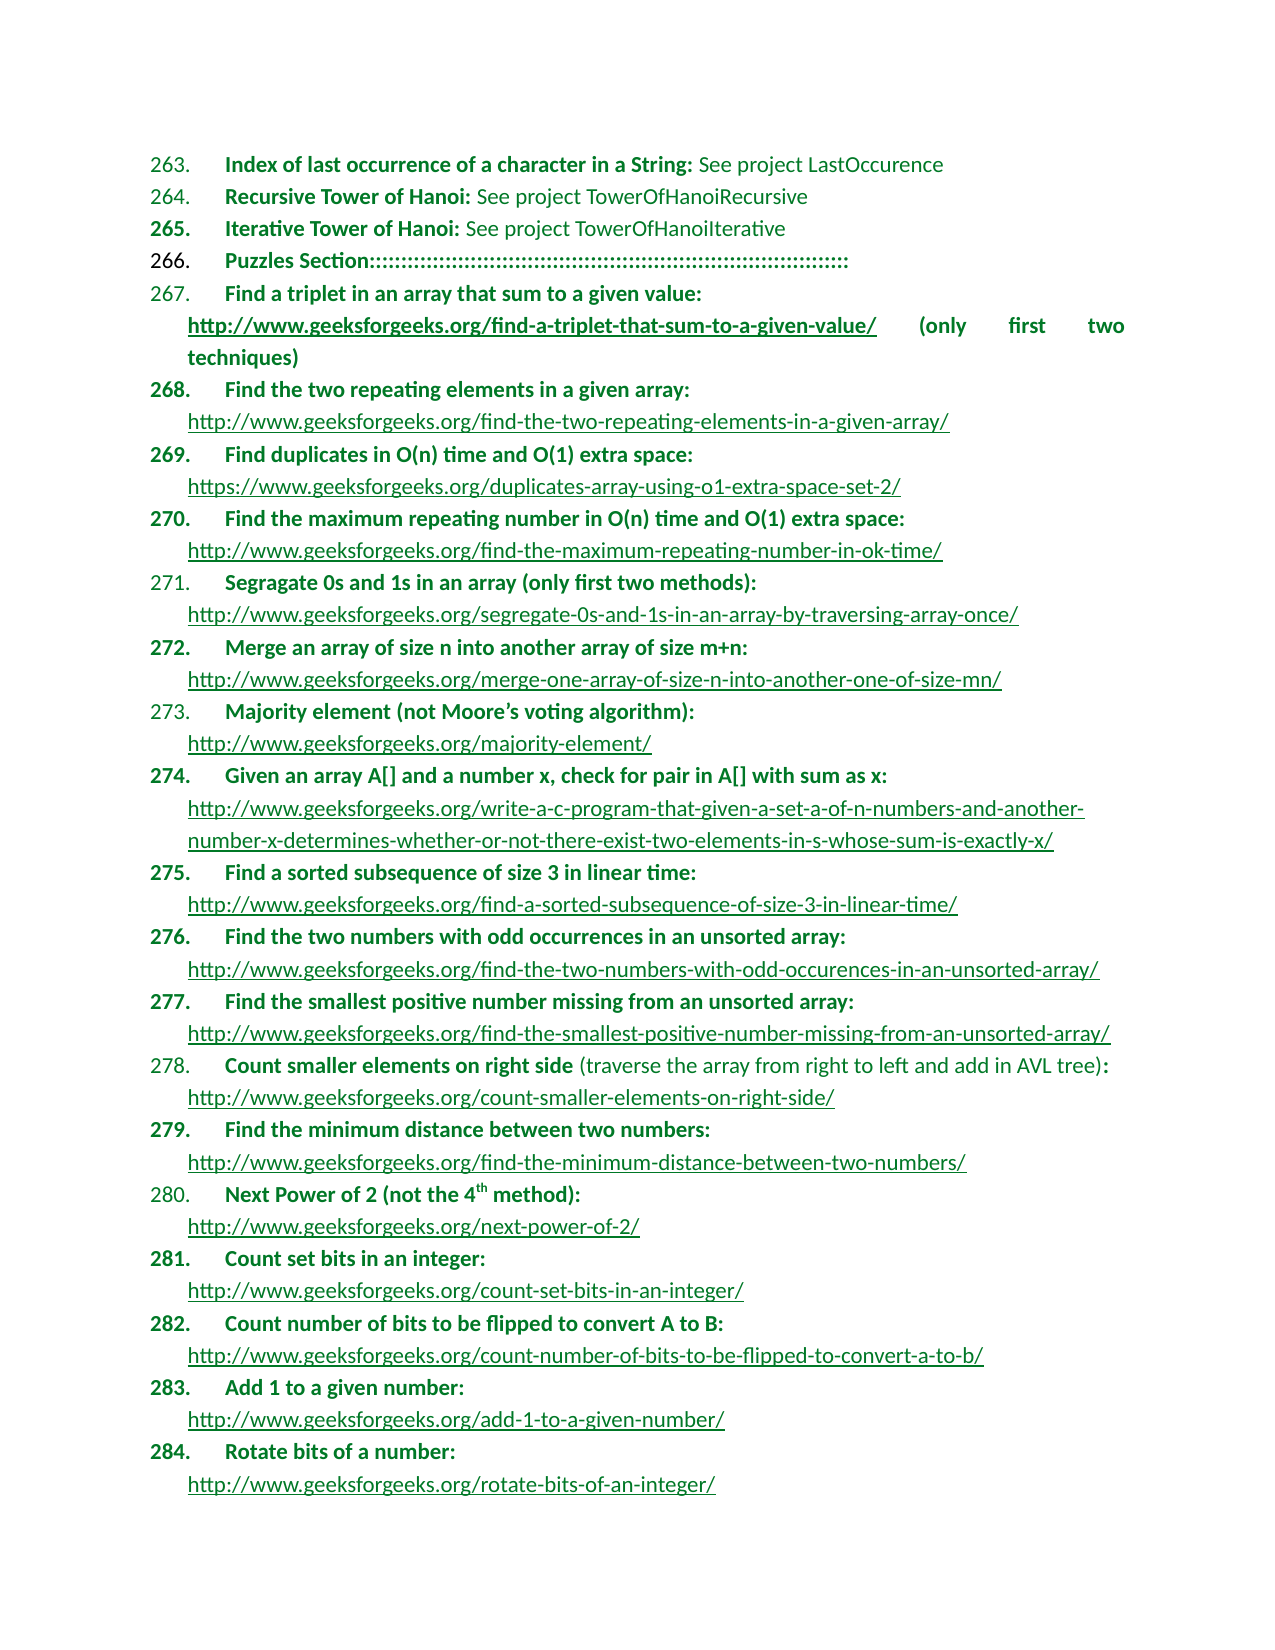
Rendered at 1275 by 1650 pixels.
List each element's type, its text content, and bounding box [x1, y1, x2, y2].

list Find a sorted subsequence of size 3 in linear time: [150, 858, 1125, 886]
list Count number of bits to be flipped to convert A to B: [150, 1309, 1125, 1337]
list Find the two repeating elements in a given array: [150, 375, 1125, 403]
list Find duplicates in O(n) time and O(1) extra space: [150, 440, 1125, 468]
list http://www.geeksforgeeks.org/count-number-of-bits-to-be-flipped-to-convert-a-to-b/ [150, 1341, 1125, 1369]
list Find the minimum distance between two numbers: [150, 1116, 1125, 1144]
list http://www.geeksforgeeks.org/count-smaller-elements-on-right-side/ [150, 1083, 1125, 1111]
list http://www.geeksforgeeks.org/majority-element/ [150, 729, 1125, 757]
list Find the maximum repeating number in O(n) time and O(1) extra space: [150, 504, 1125, 532]
list http://www.geeksforgeeks.org/find-the-two-numbers-with-odd-occurences-in-an-unsorted-array/ [150, 955, 1125, 983]
list Segragate 0s and 1s in an array (only first two methods): [150, 568, 1125, 596]
list http://www.geeksforgeeks.org/write-a-c-program-that-given-a-set-a-of-n-numbers-and-another-number-x-determines-whether-or-not-there-exist-two-elements-in-s-whose-sum-is-exactly-x/ [150, 794, 1125, 854]
list Iterative Tower of Hanoi: See project TowerOfHanoiIterative [150, 214, 1125, 242]
list Add 1 to a given number: [150, 1373, 1125, 1401]
list http://www.geeksforgeeks.org/find-the-two-repeating-elements-in-a-given-array/ [150, 407, 1125, 436]
list http://www.geeksforgeeks.org/next-power-of-2/ [150, 1212, 1125, 1240]
list http://www.geeksforgeeks.org/find-the-smallest-positive-number-missing-from-an-unsorted-array/ [150, 1019, 1125, 1047]
list Puzzles Section:::::::::::::::::::::::::::::::::::::::::::::::::::::::::::::::::::::::::::: [150, 247, 1125, 274]
list http://www.geeksforgeeks.org/count-set-bits-in-an-integer/ [150, 1277, 1125, 1304]
list Count set bits in an integer: [150, 1244, 1125, 1272]
list http://www.geeksforgeeks.org/find-the-maximum-repeating-number-in-ok-time/ [150, 536, 1125, 564]
list http://www.geeksforgeeks.org/add-1-to-a-given-number/ [150, 1405, 1125, 1433]
list Next Power of 2 (not the 4th method): [150, 1180, 1125, 1208]
list Rotate bits of a number: [150, 1437, 1125, 1466]
list http://www.geeksforgeeks.org/find-a-sorted-subsequence-of-size-3-in-linear-time/ [150, 890, 1125, 918]
list Majority element (not Moore’s voting algorithm): [150, 697, 1125, 725]
list https://www.geeksforgeeks.org/duplicates-array-using-o1-extra-space-set-2/ [150, 472, 1125, 500]
list Given an array A[] and a number x, check for pair in A[] with sum as x: [150, 762, 1125, 789]
list http://www.geeksforgeeks.org/rotate-bits-of-an-integer/ [150, 1470, 1125, 1498]
list Find a triplet in an array that sum to a given value: [150, 279, 1125, 307]
list Index of last occurrence of a character in a String: See project LastOccurence [150, 150, 1125, 178]
list Find the smallest positive number missing from an unsorted array: [150, 987, 1125, 1015]
list http://www.geeksforgeeks.org/merge-one-array-of-size-n-into-another-one-of-size-mn/ [150, 665, 1125, 693]
list http://www.geeksforgeeks.org/find-the-minimum-distance-between-two-numbers/ [150, 1148, 1125, 1176]
list Count smaller elements on right side (traverse the array from right to left and add in AVL tree): [150, 1051, 1125, 1079]
list Recursive Tower of Hanoi: See project TowerOfHanoiRecursive [150, 182, 1125, 210]
list Merge an array of size n into another array of size m+n: [150, 633, 1125, 661]
list http://www.geeksforgeeks.org/find-a-triplet-that-sum-to-a-given-value/ (only first two techniques) [150, 311, 1125, 371]
list http://www.geeksforgeeks.org/segregate-0s-and-1s-in-an-array-by-traversing-array-once/ [150, 601, 1125, 629]
list Find the two numbers with odd occurrences in an unsorted array: [150, 922, 1125, 951]
